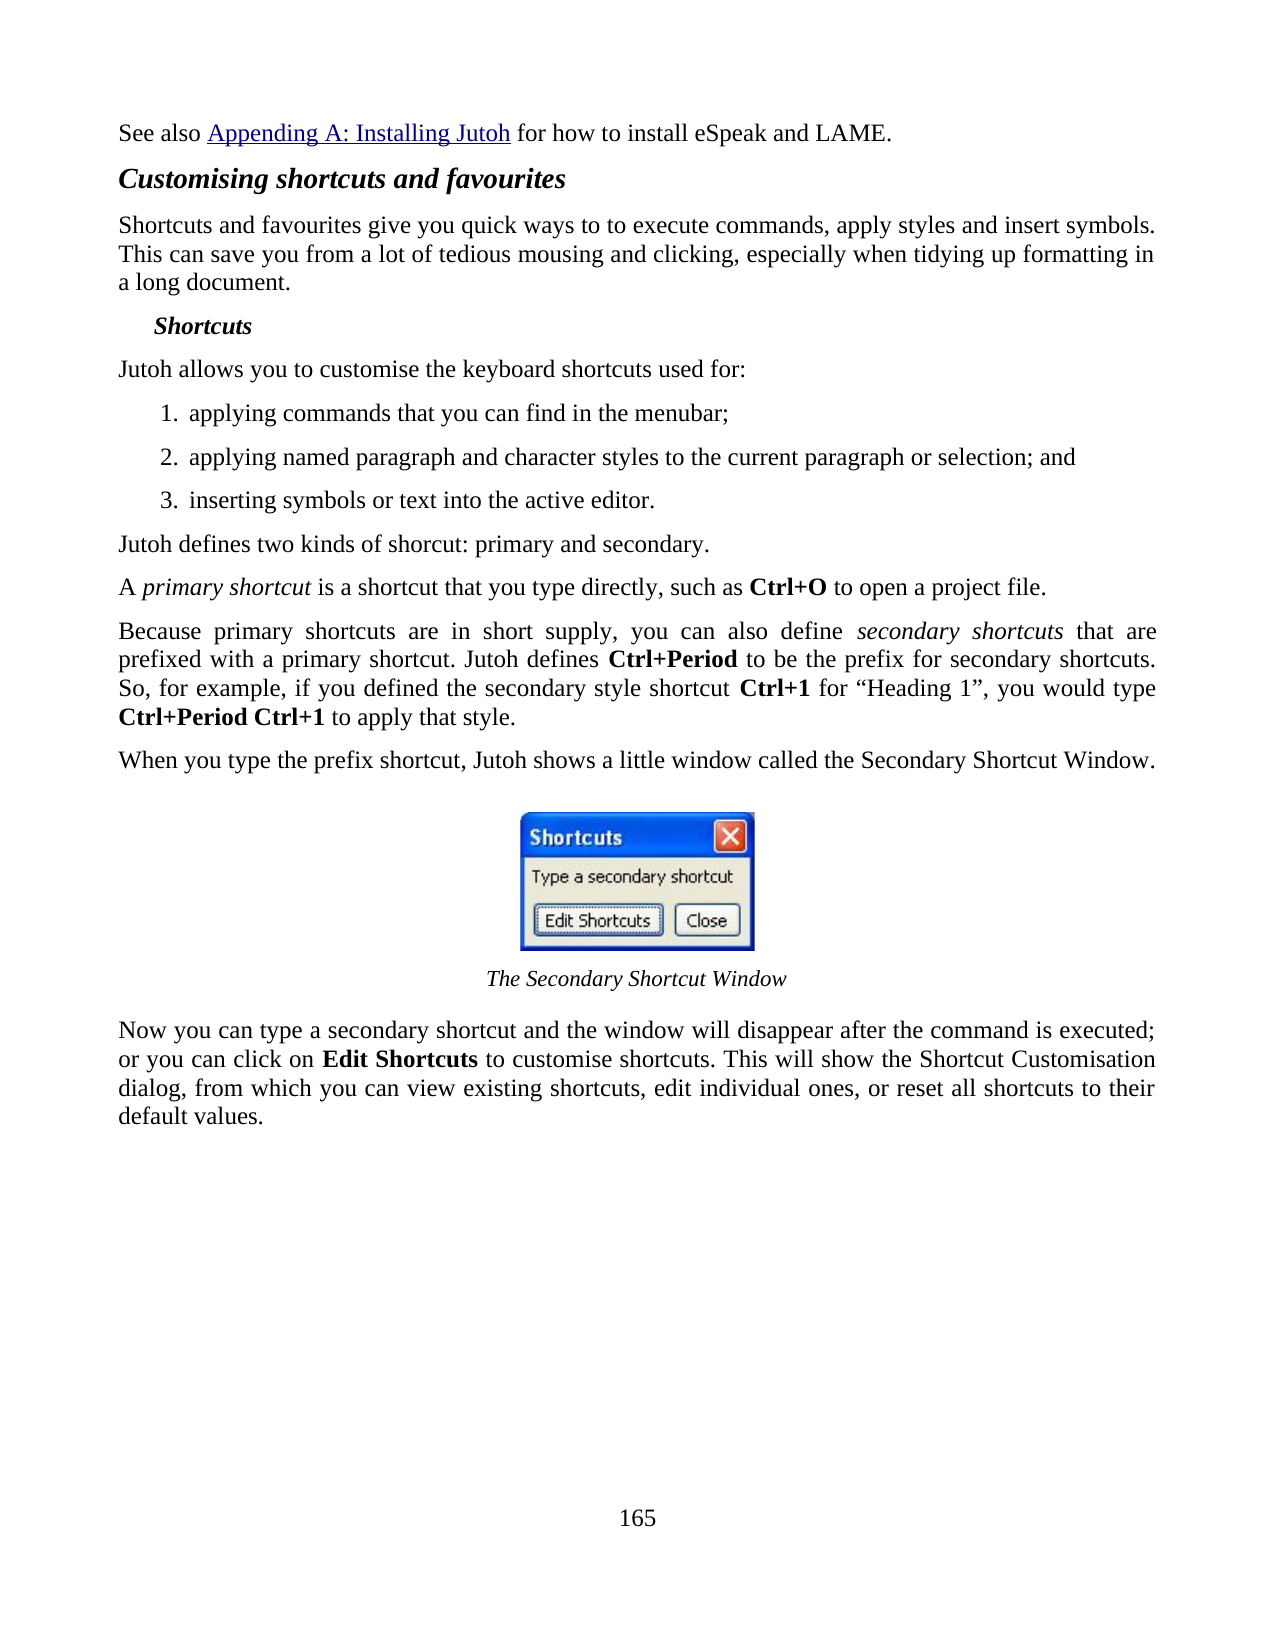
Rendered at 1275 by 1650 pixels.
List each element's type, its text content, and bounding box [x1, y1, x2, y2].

text The Secondary Shortcut Window [118, 965, 1157, 991]
text Shortcuts and favourites give you quick ways to to execute commands, apply styles and insert symbols. This can save you from a lot of tedious mousing and clicking, especially when tidying up formatting in a long document. [118, 210, 1157, 296]
text When you type the prefix shortcut, Jutoh shows a little window called the Secondary Shortcut Window. [118, 746, 1157, 774]
text Jutoh defines two kinds of shorcut: primary and secondary. [118, 529, 1157, 557]
text See also Appending A: Installing Jutoh for how to install eSpeak and LAME. [118, 118, 1157, 147]
list applying commands that you can find in the menubar; [153, 398, 1157, 427]
picture [520, 812, 755, 951]
text Because primary shortcuts are in short supply, you can also define secondary shortcuts that are prefixed with a primary shortcut. Jutoh defines Ctrl+Period to be the prefix for secondary shortcuts. So, for example, if you defined the secondary style shortcut Ctrl+1 for “Heading 1”, you would type Ctrl+Period Ctrl+1 to apply that style. [118, 616, 1157, 731]
text A primary shortcut is a shortcut that you type directly, such as Ctrl+O to open a project file. [118, 572, 1157, 601]
list inserting symbols or text into the active editor. [153, 485, 1157, 514]
text Now you can type a secondary shortcut and the window will disappear after the command is executed; or you can click on Edit Shortcuts to customise shortcuts. This will show the Shortcut Customisation dialog, from which you can view existing shortcuts, edit individual ones, or reset all shortcuts to their default values. [118, 1015, 1157, 1130]
list applying named paragraph and character styles to the current paragraph or selection; and [153, 442, 1157, 470]
subtitle Shortcuts [153, 311, 1157, 340]
text Jutoh allows you to customise the keyboard shortcuts used for: [118, 354, 1157, 383]
subtitle Customising shortcuts and favourites [118, 162, 1157, 195]
